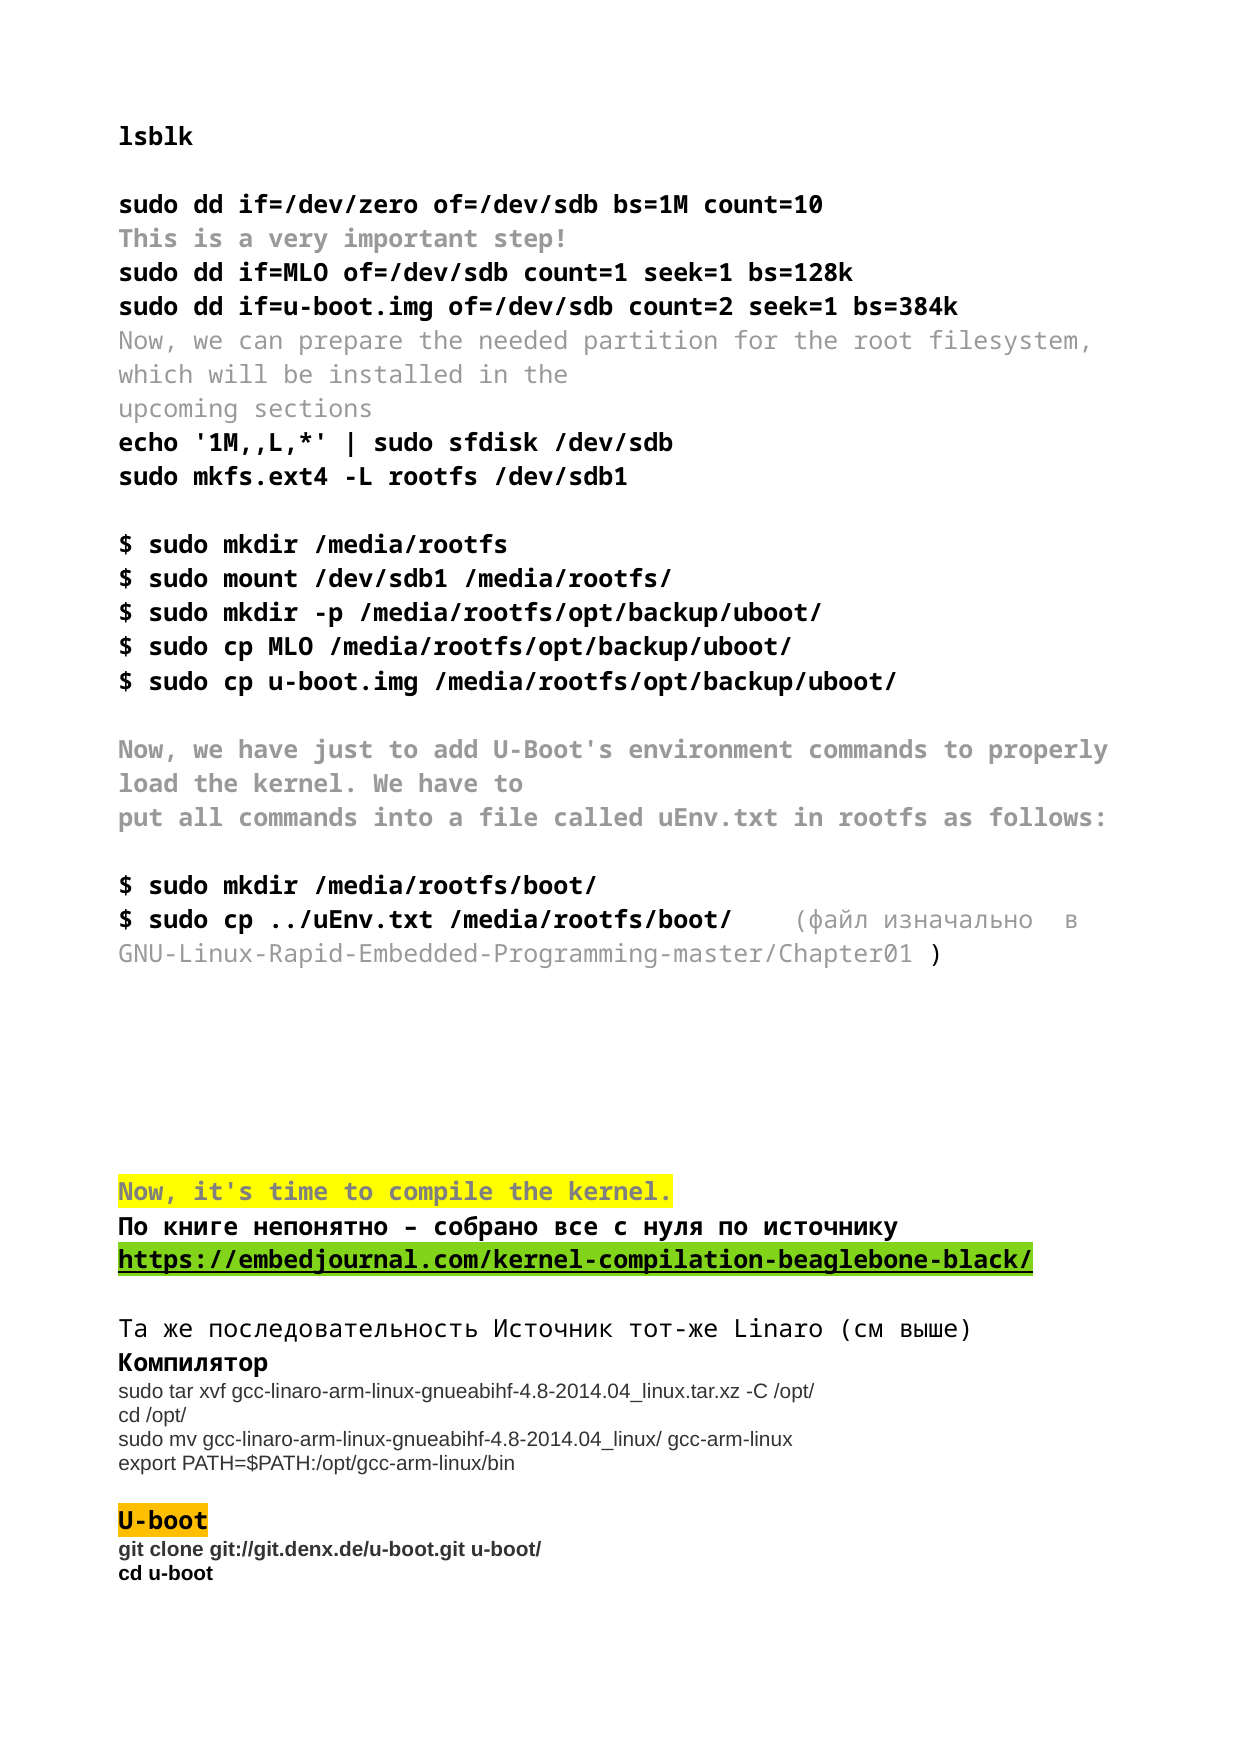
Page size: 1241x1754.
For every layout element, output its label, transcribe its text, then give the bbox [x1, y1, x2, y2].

text upcoming sections [118, 391, 1122, 425]
text lsblk [118, 118, 1122, 152]
text cd /opt/ [118, 1402, 1122, 1426]
text Now, we have just to add U-Boot's environment commands to properly load the kernel. We have to [118, 731, 1122, 799]
text https://embedjournal.com/kernel-compilation-beaglebone-black/ [118, 1242, 1122, 1276]
text sudo mv gcc-linaro-arm-linux-gnueabihf-4.8-2014.04_linux/ gcc-arm-linux [118, 1426, 1122, 1450]
text $ sudo mkdir -p /media/rootfs/opt/backup/uboot/ [118, 595, 1122, 629]
text Та же последовательность Источник тот-же Linaro (см выше) [118, 1310, 1122, 1344]
text $ sudo mount /dev/sdb1 /media/rootfs/ [118, 561, 1122, 595]
text export PATH=$PATH:/opt/gcc-arm-linux/bin [118, 1450, 1122, 1474]
text sudo mkfs.ext4 -L rootfs /dev/sdb1 [118, 459, 1122, 493]
text По книге непонятно – собрано все с нуля по источнику [118, 1208, 1122, 1242]
text Now, it's time to compile the kernel. [118, 1174, 1122, 1208]
text sudo tar xvf gcc-linaro-arm-linux-gnueabihf-4.8-2014.04_linux.tar.xz -C /opt/ [118, 1378, 1122, 1402]
text $ sudo cp ../uEnv.txt /media/rootfs/boot/ (файл изначально в GNU-Linux-Rapid-Embedded-Programming-master/Chapter01 ) [118, 902, 1122, 970]
text Компилятор [118, 1344, 1122, 1378]
text $ sudo cp MLO /media/rootfs/opt/backup/uboot/ [118, 629, 1122, 663]
text sudo dd if=u-boot.img of=/dev/sdb count=2 seek=1 bs=384k [118, 288, 1122, 322]
text git clone git://git.denx.de/u-boot.git u-boot/ [118, 1537, 1122, 1561]
text Now, we can prepare the needed partition for the root filesystem, which will be installed in the [118, 322, 1122, 391]
text echo '1M,,L,*' | sudo sfdisk /dev/sdb [118, 425, 1122, 459]
text This is a very important step! [118, 220, 1122, 254]
text sudo dd if=/dev/zero of=/dev/sdb bs=1M count=10 [118, 186, 1122, 220]
text cd u-boot [118, 1561, 1122, 1584]
text $ sudo mkdir /media/rootfs [118, 527, 1122, 561]
text sudo dd if=MLO of=/dev/sdb count=1 seek=1 bs=128k [118, 254, 1122, 288]
text $ sudo mkdir /media/rootfs/boot/ [118, 867, 1122, 902]
text $ sudo cp u-boot.img /media/rootfs/opt/backup/uboot/ [118, 663, 1122, 697]
text U-boot [118, 1503, 1122, 1537]
text put all commands into a file called uEnv.txt in rootfs as follows: [118, 799, 1122, 833]
